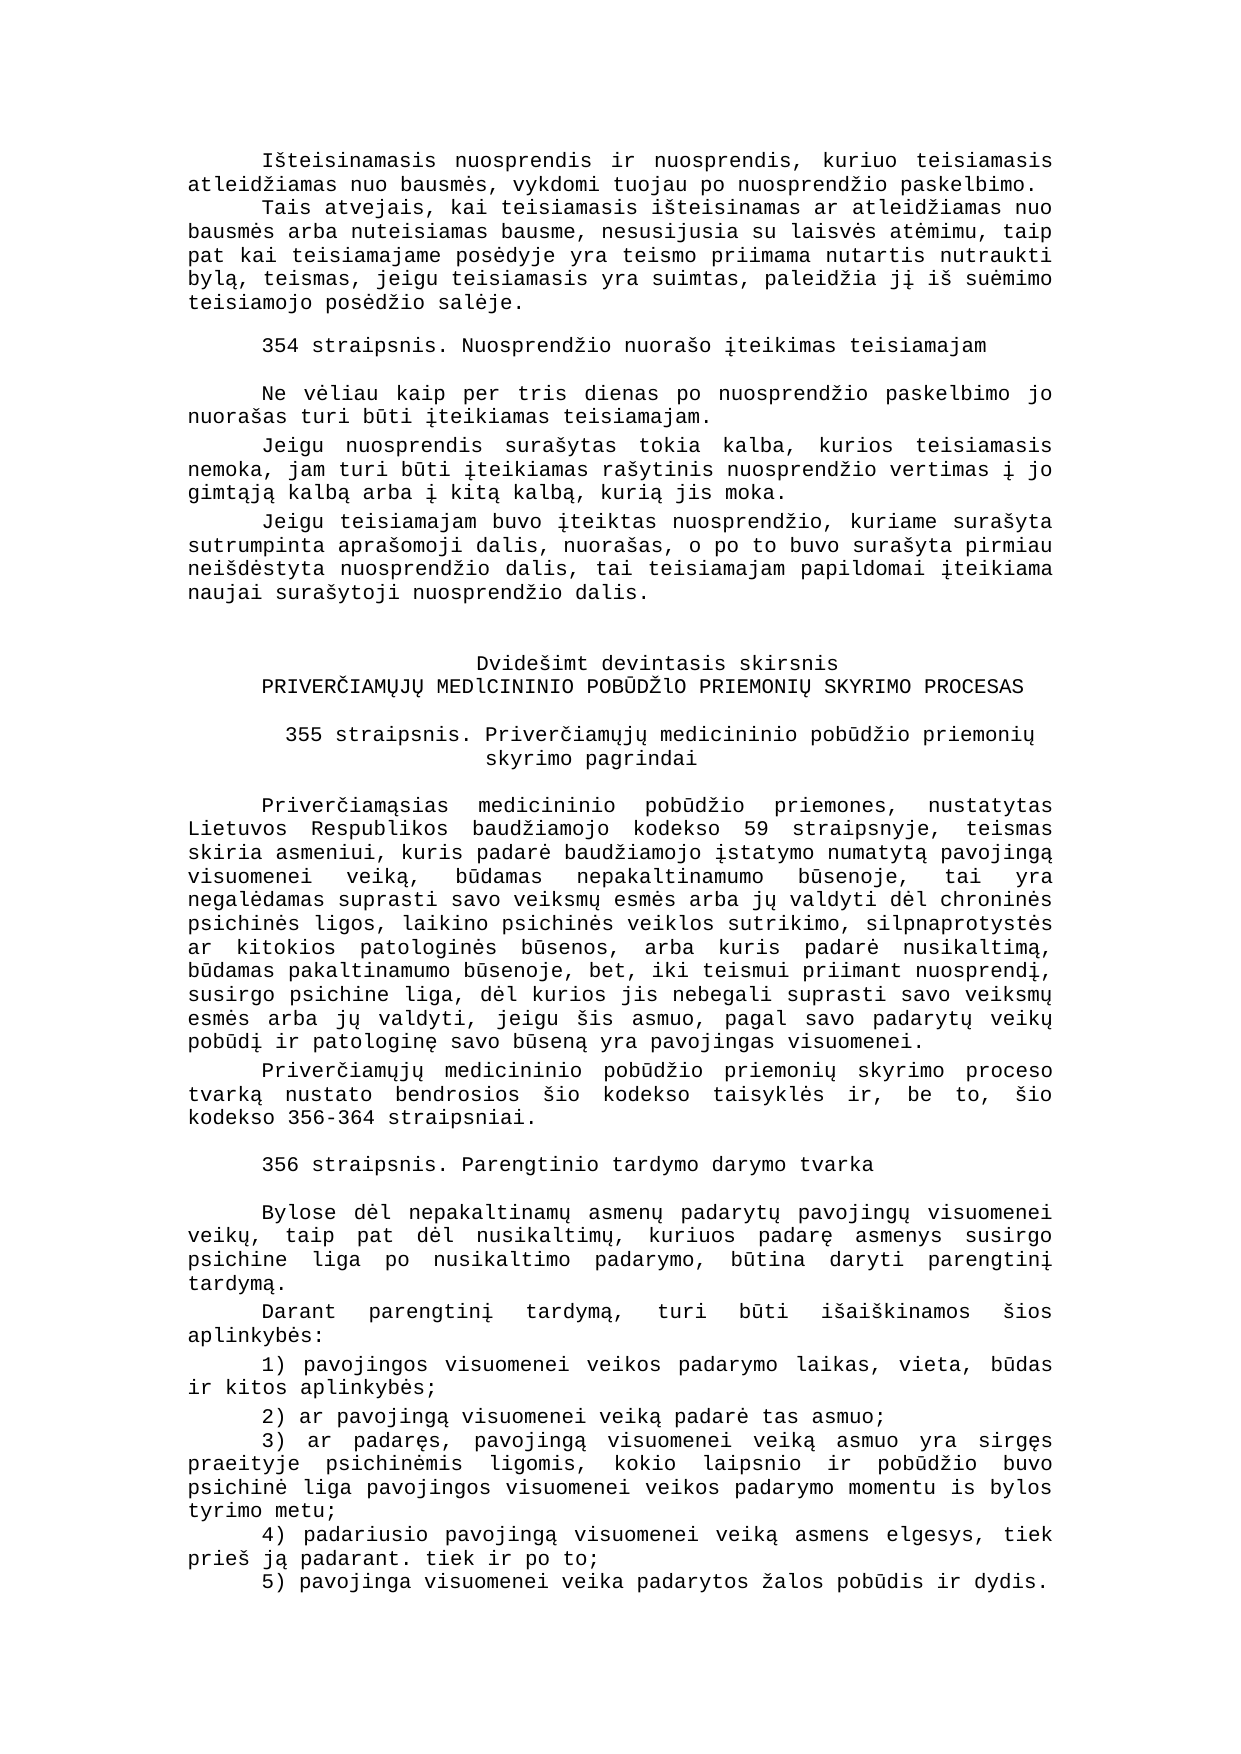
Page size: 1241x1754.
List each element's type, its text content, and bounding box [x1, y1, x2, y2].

text Dvidešimt devintasis skirsnis [187, 653, 1053, 677]
text Bylose dėl nepakaltinamų asmenų padarytų pavojingų visuomenei veikų, taip pat dėl nusikaltimų, kuriuos padarę asmenys susirgo psichine liga po nusikaltimo padarymo, būtina daryti parengtinį tardymą. [187, 1202, 1053, 1296]
text 355 straipsnis. Priverčiamųjų medicininio pobūdžio priemonių [211, 724, 1053, 747]
text 4) padariusio pavojingą visuomenei veiką asmens elgesys, tiek prieš ją padarant. tiek ir po to; [187, 1524, 1053, 1571]
text Priverčiamųjų medicininio pobūdžio priemonių skyrimo proceso tvarką nustato bendrosios šio kodekso taisyklės ir, be to, šio kodekso 356-364 straipsniai. [187, 1060, 1053, 1131]
text Jeigu nuosprendis surašytas tokia kalba, kurios teisiamasis nemoka, jam turi būti įteikiamas rašytinis nuosprendžio vertimas į jo gimtąją kalbą arba į kitą kalbą, kurią jis moka. [187, 435, 1053, 506]
text PRIVERČIAMŲJŲ MEDlCININIO POBŪDŽlO PRIEMONIŲ SKYRIMO PROCESAS [187, 677, 1053, 700]
text 356 straipsnis. Parengtinio tardymo darymo tvarka [187, 1154, 1053, 1178]
text Jeigu teisiamajam buvo įteiktas nuosprendžio, kuriame surašyta sutrumpinta aprašomoji dalis, nuorašas, o po to buvo surašyta pirmiau neišdėstyta nuosprendžio dalis, tai teisiamajam papildomai įteikiama naujai surašytoji nuosprendžio dalis. [187, 511, 1053, 606]
text 5) pavojinga visuomenei veika padarytos žalos pobūdis ir dydis. [187, 1571, 1053, 1595]
text Tais atvejais, kai teisiamasis išteisinamas ar atleidžiamas nuo bausmės arba nuteisiamas bausme, nesusijusia su laisvės atėmimu, taip pat kai teisiamajame posėdyje yra teismo priimama nutartis nutraukti bylą, teismas, jeigu teisiamasis yra suimtas, paleidžia jį iš suėmimo teisiamojo posėdžio salėje. [187, 197, 1053, 316]
text 2) ar pavojingą visuomenei veiką padarė tas asmuo; [187, 1406, 1053, 1429]
text Priverčiamąsias medicininio pobūdžio priemones, nustatytas Lietuvos Respublikos baudžiamojo kodekso 59 straipsnyje, teismas skiria asmeniui, kuris padarė baudžiamojo įstatymo numatytą pavojingą visuomenei veiką, būdamas nepakaltinamumo būsenoje, tai yra negalėdamas suprasti savo veiksmų esmės arba jų valdyti dėl chroninės psichinės ligos, laikino psichinės veiklos sutrikimo, silpnaprotystės ar kitokios patologinės būsenos, arba kuris padarė nusikaltimą, būdamas pakaltinamumo būsenoje, bet, iki teismui priimant nuosprendį, susirgo psichine liga, dėl kurios jis nebegali suprasti savo veiksmų esmės arba jų valdyti, jeigu šis asmuo, pagal savo padarytų veikų pobūdį ir patologinę savo būseną yra pavojingas visuomenei. [187, 795, 1053, 1055]
text Ne vėliau kaip per tris dienas po nuosprendžio paskelbimo jo nuorašas turi būti įteikiamas teisiamajam. [187, 383, 1053, 430]
text 1) pavojingos visuomenei veikos padarymo laikas, vieta, būdas ir kitos aplinkybės; [187, 1354, 1053, 1401]
text skyrimo pagrindai [211, 747, 1053, 771]
text Darant parengtinį tardymą, turi būti išaiškinamos šios aplinkybės: [187, 1301, 1053, 1349]
text 354 straipsnis. Nuosprendžio nuorašo įteikimas teisiamajam [261, 336, 1053, 359]
text Išteisinamasis nuosprendis ir nuosprendis, kuriuo teisiamasis atleidžiamas nuo bausmės, vykdomi tuojau po nuosprendžio paskelbimo. [187, 150, 1053, 197]
text 3) ar padaręs, pavojingą visuomenei veiką asmuo yra sirgęs praeityje psichinėmis ligomis, kokio laipsnio ir pobūdžio buvo psichinė liga pavojingos visuomenei veikos padarymo momentu is bylos tyrimo metu; [187, 1429, 1053, 1524]
